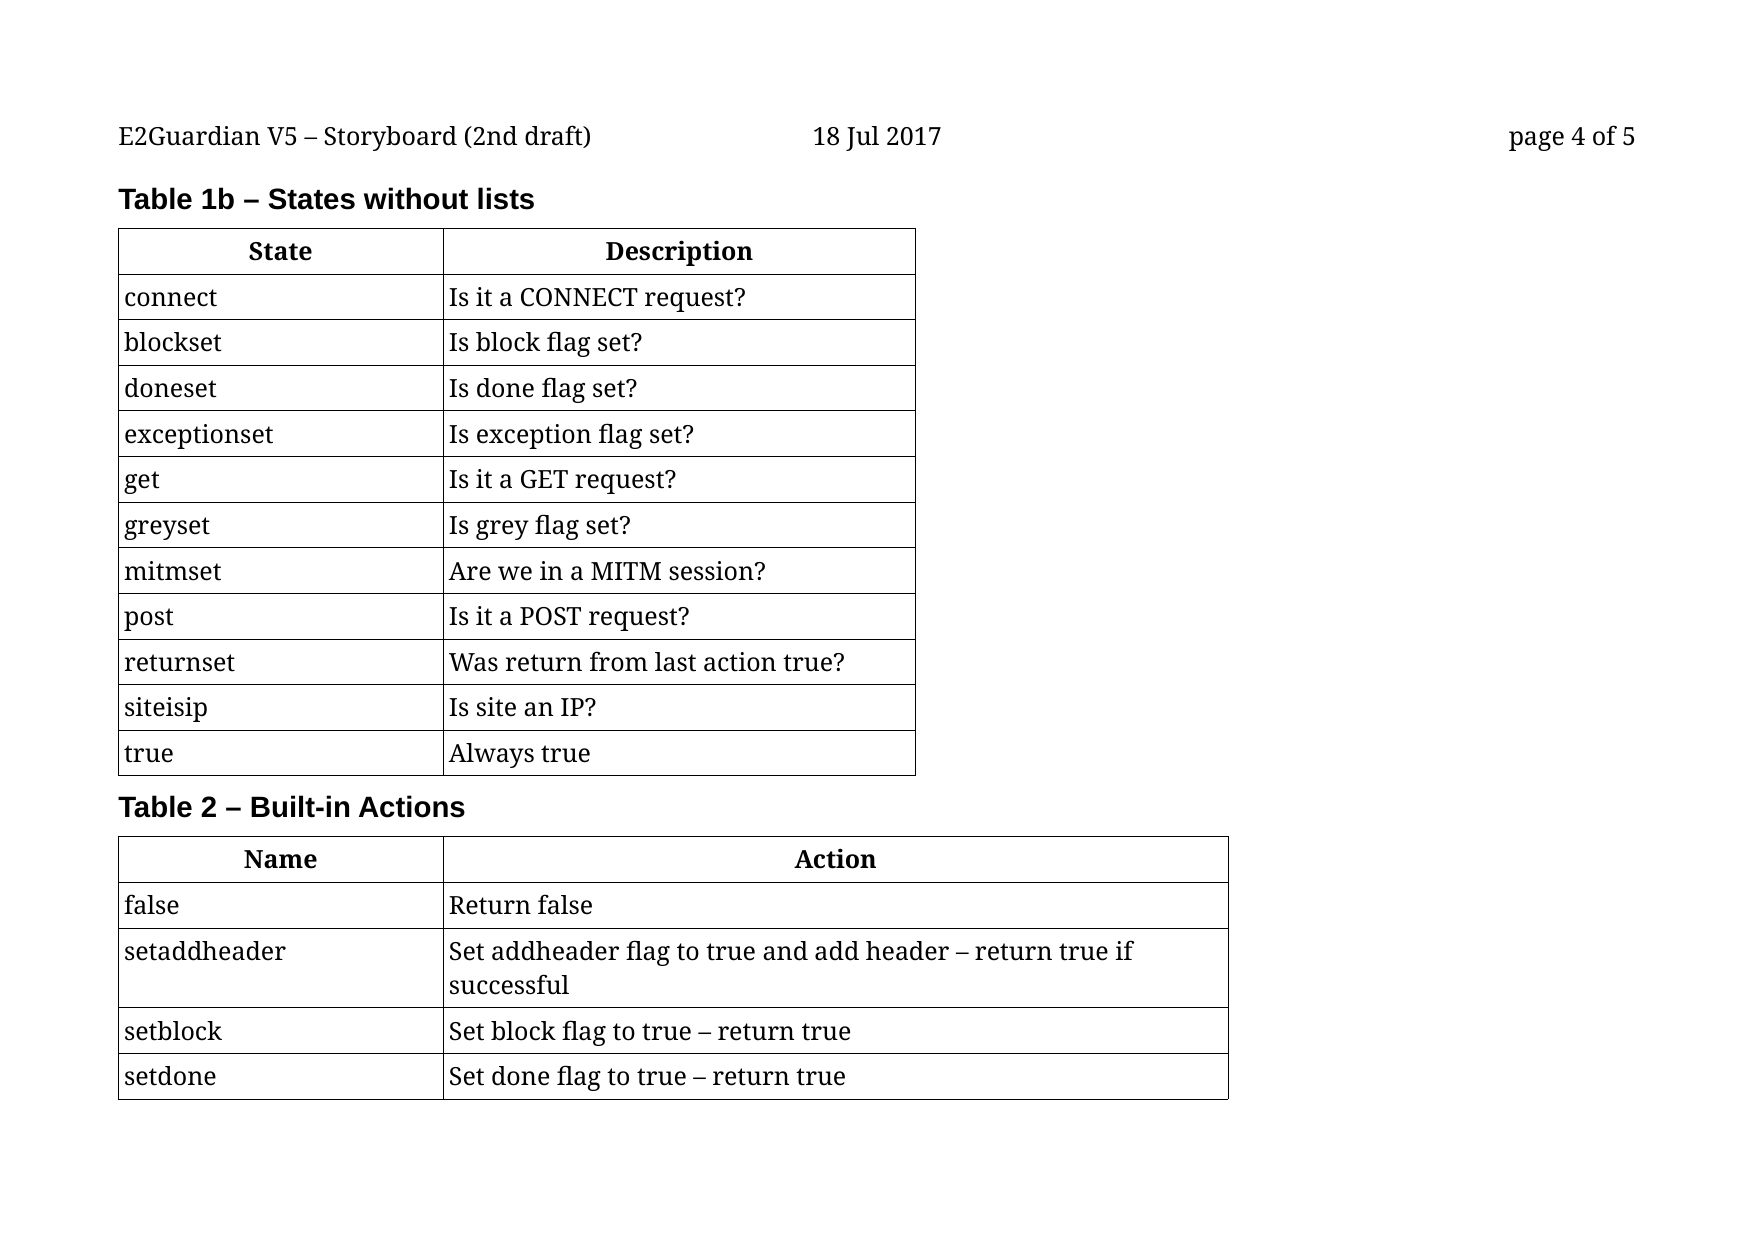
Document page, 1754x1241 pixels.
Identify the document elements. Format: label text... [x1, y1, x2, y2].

table_cell Was return from last action true? [444, 640, 915, 684]
table_cell greyset [119, 503, 443, 547]
table_cell setdone [119, 1054, 443, 1098]
subtitle Table 1b – States without lists [118, 182, 1636, 215]
table_cell siteisip [119, 685, 443, 730]
table_cell Is grey flag set? [444, 503, 915, 547]
table_cell Is it a GET request? [444, 457, 915, 502]
table_cell get [119, 457, 443, 502]
table_header State [119, 229, 443, 273]
table_cell blockset [119, 320, 443, 365]
table_header Description [444, 229, 915, 273]
table_cell true [119, 731, 443, 775]
subtitle Table 2 – Built-in Actions [118, 790, 1636, 824]
table_cell Is exception flag set? [444, 411, 915, 456]
table_header Name [119, 837, 443, 882]
table_cell doneset [119, 366, 443, 410]
table_cell mitmset [119, 548, 443, 593]
table_cell Is site an IP? [444, 685, 915, 730]
table_cell post [119, 594, 443, 638]
table_cell Set addheader flag to true and add header – return true if successful [444, 929, 1228, 1007]
table_cell Are we in a MITM session? [444, 548, 915, 593]
table_cell Set block flag to true – return true [444, 1008, 1228, 1053]
table_cell Is it a POST request? [444, 594, 915, 638]
table_cell Always true [444, 731, 915, 775]
table_cell Is it a CONNECT request? [444, 275, 915, 319]
table_cell setblock [119, 1008, 443, 1053]
table_cell exceptionset [119, 411, 443, 456]
table_cell Set done flag to true – return true [444, 1054, 1228, 1098]
table_header Action [444, 837, 1228, 882]
table_cell connect [119, 275, 443, 319]
table_cell false [119, 883, 443, 928]
table_cell Return false [444, 883, 1228, 928]
table_cell returnset [119, 640, 443, 684]
table_cell Is block flag set? [444, 320, 915, 365]
table_cell Is done flag set? [444, 366, 915, 410]
table_cell setaddheader [119, 929, 443, 1007]
